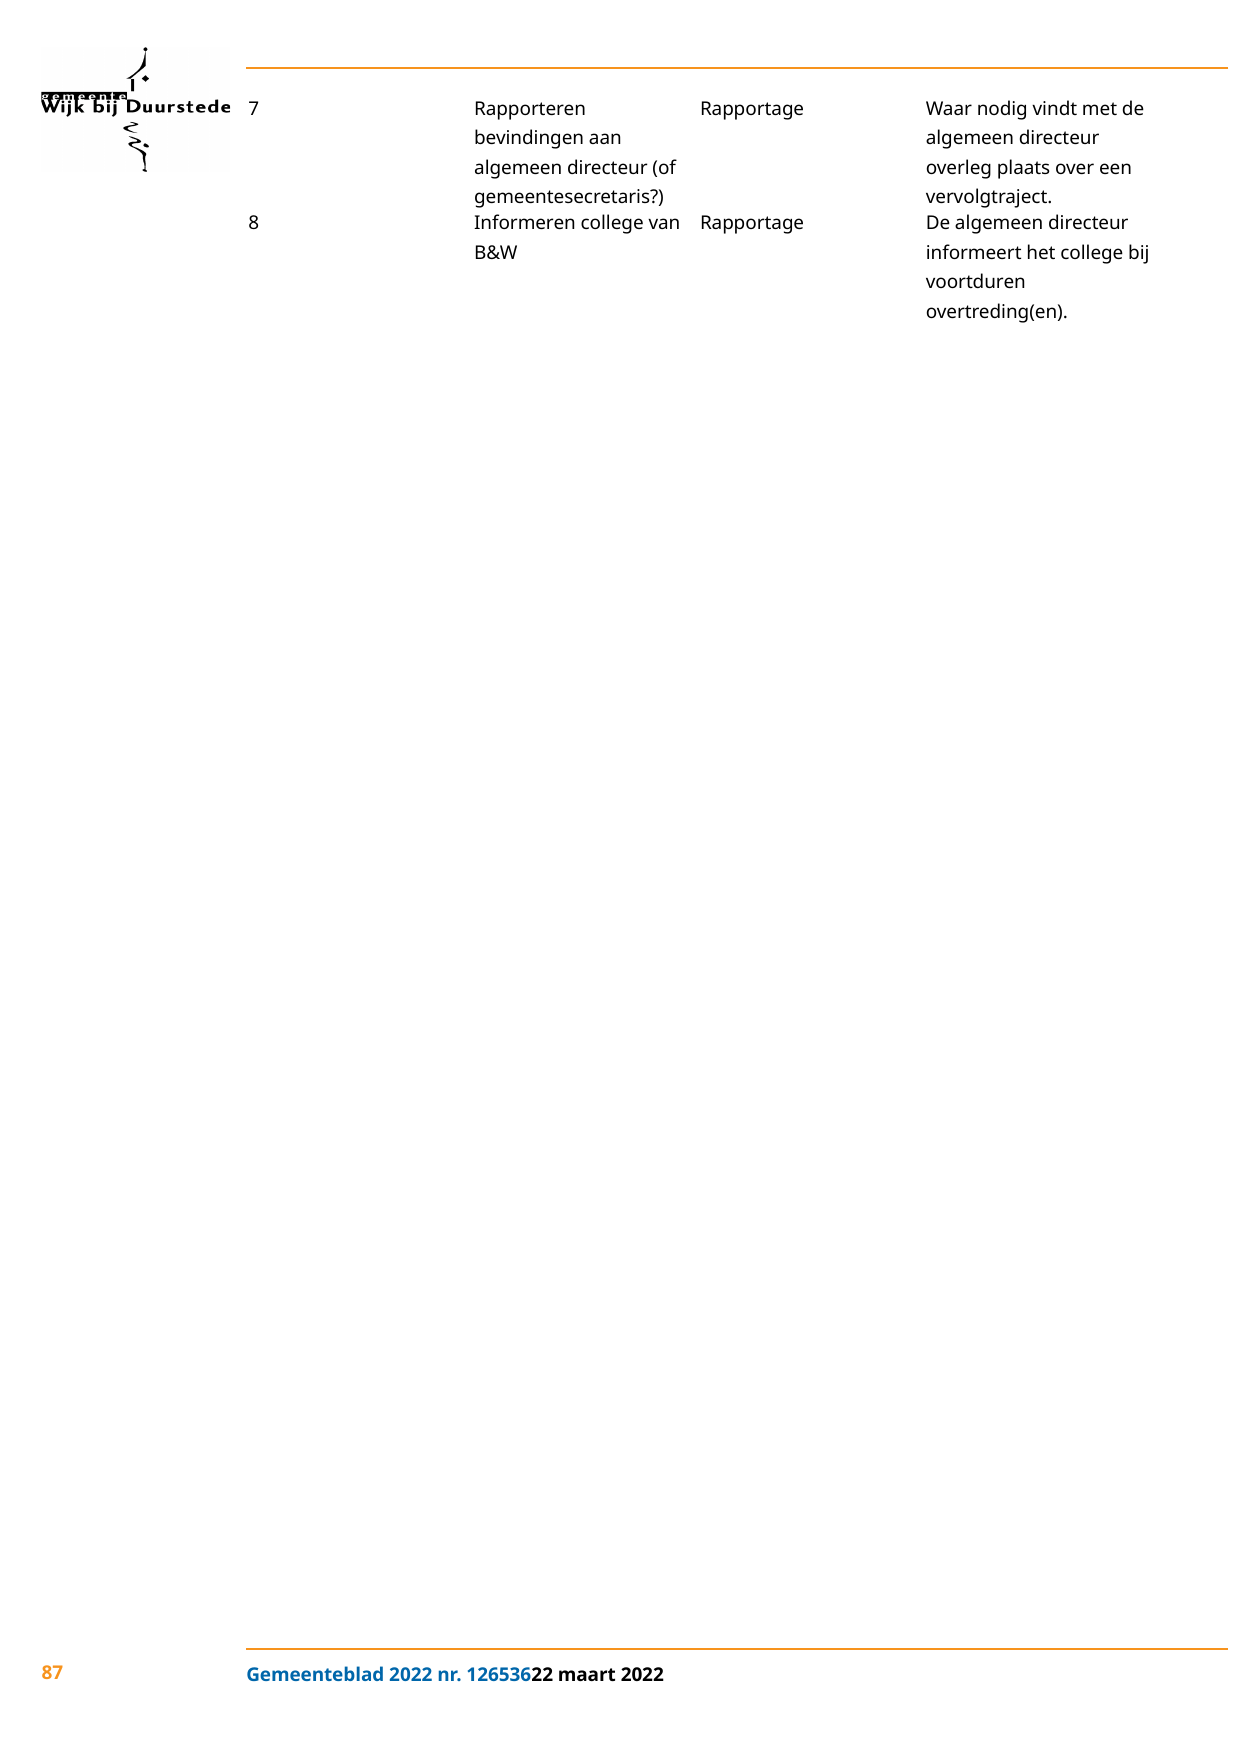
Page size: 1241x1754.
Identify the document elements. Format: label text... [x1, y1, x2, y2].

table_cell 7 [248, 95, 474, 209]
table_cell Rapportage [700, 95, 926, 209]
picture [41, 47, 231, 172]
table_cell De algemeen directeur informeert het college bij voortduren overtreding(en). [926, 209, 1152, 324]
table_cell Rapportage [700, 209, 926, 324]
table_cell 8 [248, 209, 474, 324]
table_cell Informeren college van B&W [474, 209, 700, 324]
table_cell Rapporteren bevindingen aan algemeen directeur (of gemeentesecretaris?) [474, 95, 700, 209]
table_cell Waar nodig vindt met de algemeen directeur overleg plaats over een vervolgtraject. [926, 95, 1152, 209]
